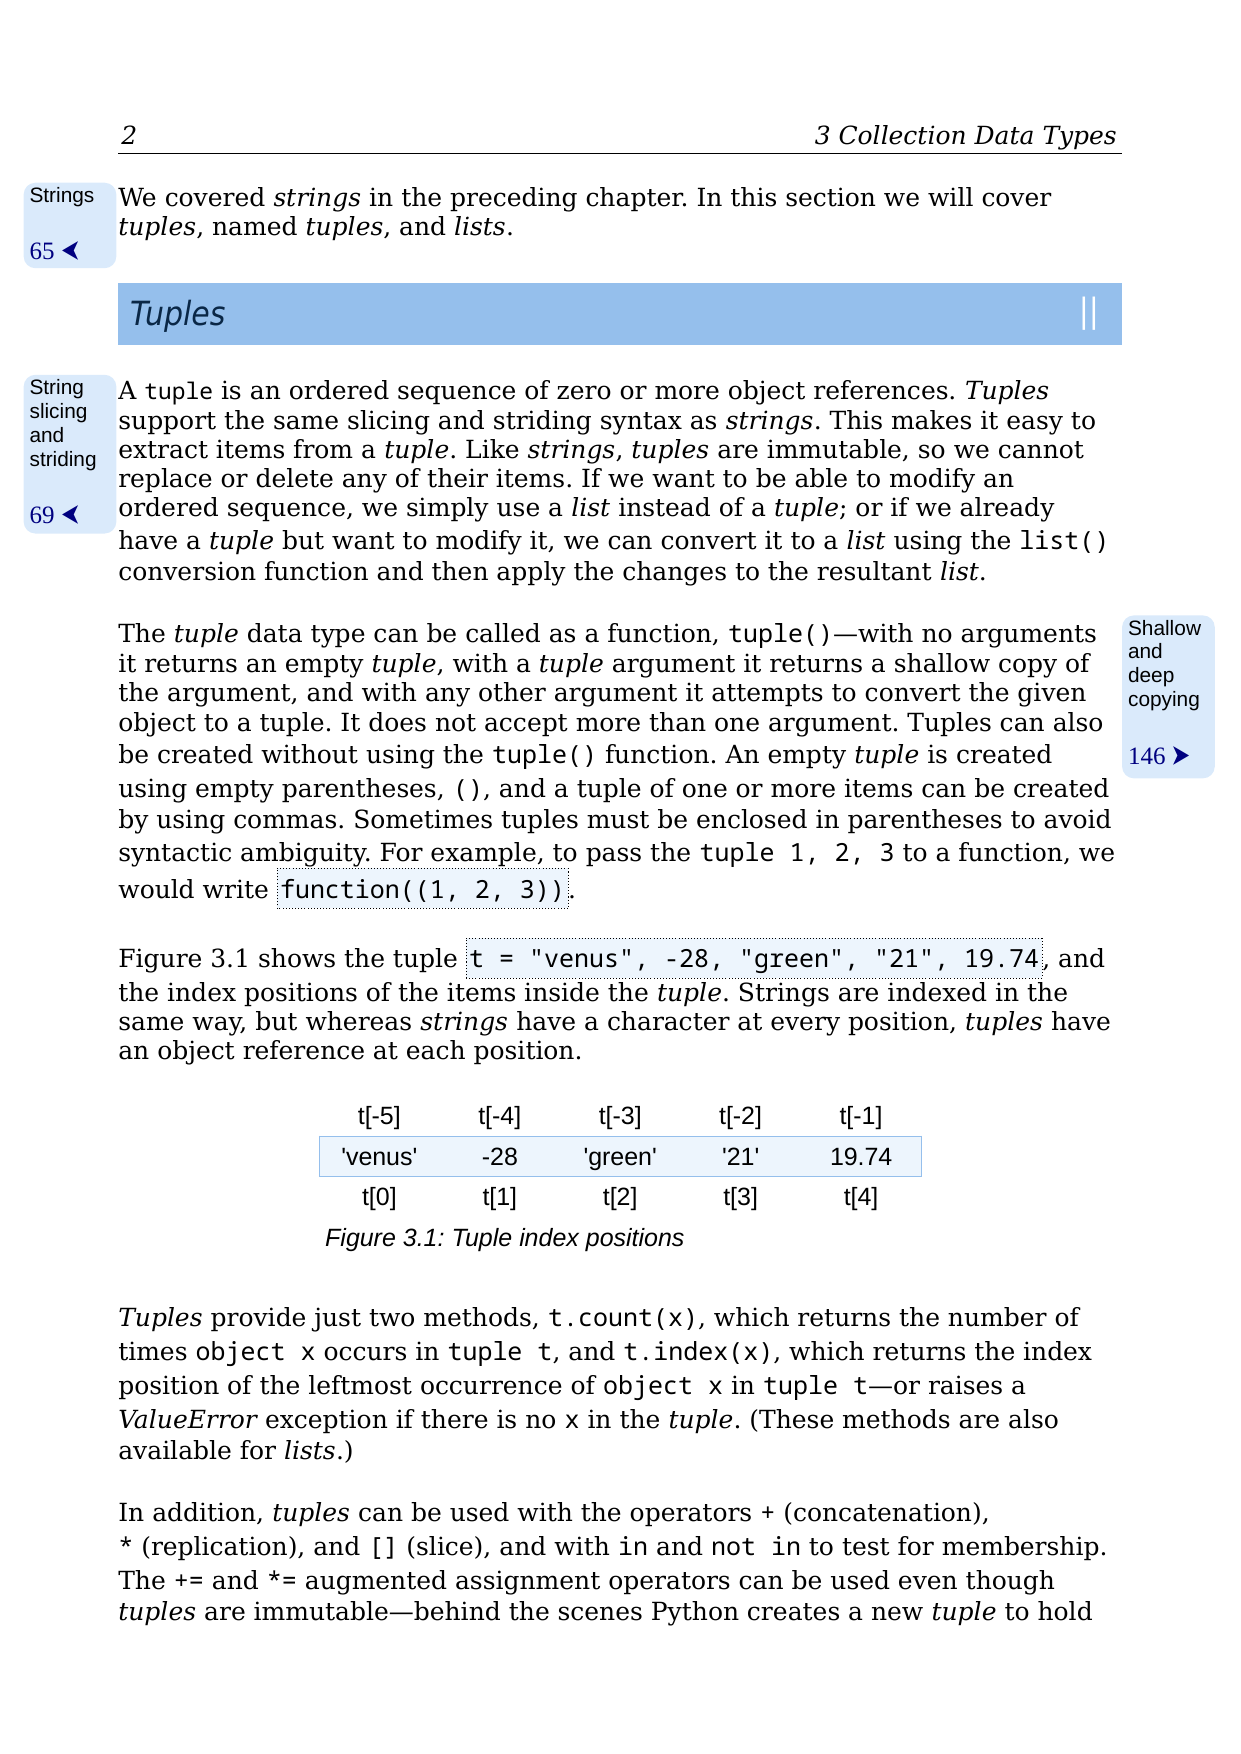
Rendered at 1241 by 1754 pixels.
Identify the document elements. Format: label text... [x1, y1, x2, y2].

table_header t[-3] [560, 1095, 680, 1136]
table_header t[-5] [319, 1095, 439, 1136]
text We covered strings in the preceding chapter. In this section we will cover tuples, named tuples, and lists. [118, 183, 1122, 241]
text The tuple data type can be called as a function, tuple()—with no arguments it returns an empty tuple, with a tuple argument it returns a shallow copy of the argument, and with any other argument it attempts to convert the given object to a tuple. It does not accept more than one argument. Tuples can also be created without using the tuple() function. An empty tuple is created using empty parentheses, (), and a tuple of one or more items can be created by using commas. Sometimes tuples must be enclosed in parentheses to avoid syntactic ambiguity. For example, to pass the tuple 1, 2, 3 to a function, we would write function((1, 2, 3)). [118, 615, 1122, 908]
table_cell '21' [680, 1137, 801, 1176]
table_cell t[2] [560, 1177, 680, 1217]
table_cell 'venus' [320, 1137, 439, 1176]
table_cell t[0] [319, 1177, 439, 1217]
table_cell 19.74 [801, 1137, 921, 1176]
table_cell t[3] [680, 1177, 801, 1217]
table_header t[-1] [801, 1095, 921, 1136]
table_header t[-4] [439, 1095, 560, 1136]
subtitle Tuples [118, 283, 1122, 345]
text Tuples provide just two methods, t.count(x), which returns the number of times object x occurs in tuple t, and t.index(x), which returns the index position of the leftmost occurrence of object x in tuple t—or raises a ValueError exception if there is no x in the tuple. (These methods are also available for lists.) [118, 1300, 1122, 1465]
text In addition, tuples can be used with the operators + (concatenation), * (replication), and [] (slice), and with in and not in to test for membership. The += and *= augmented assignment operators can be used even though tuples are immutable—behind the scenes Python creates a new tuple to hold [118, 1494, 1122, 1626]
text A tuple is an ordered sequence of zero or more object references. Tuples support the same slicing and striding syntax as strings. This makes it easy to extract items from a tuple. Like strings, tuples are immutable, so we cannot replace or delete any of their items. If we want to be able to modify an ordered sequence, we simply use a list instead of a tuple; or if we already have a tuple but want to modify it, we can convert it to a list using the list() conversion function and then apply the changes to the resultant list. [118, 375, 1122, 586]
table_cell 'green' [560, 1137, 680, 1176]
table_cell -28 [439, 1137, 560, 1176]
text || [1063, 292, 1098, 331]
table_header t[-2] [680, 1095, 801, 1136]
table_cell t[1] [439, 1177, 560, 1217]
table_cell Figure 3.1: Tuple index positions [319, 1217, 921, 1270]
text Figure 3.1 shows the tuple t = "venus", -28, "green", "21", 19.74, and the index positions of the items inside the tuple. Strings are indexed in the same way, but whereas strings have a character at every position, tuples have an object reference at each position. [118, 938, 1122, 1066]
table_cell t[4] [801, 1177, 921, 1217]
